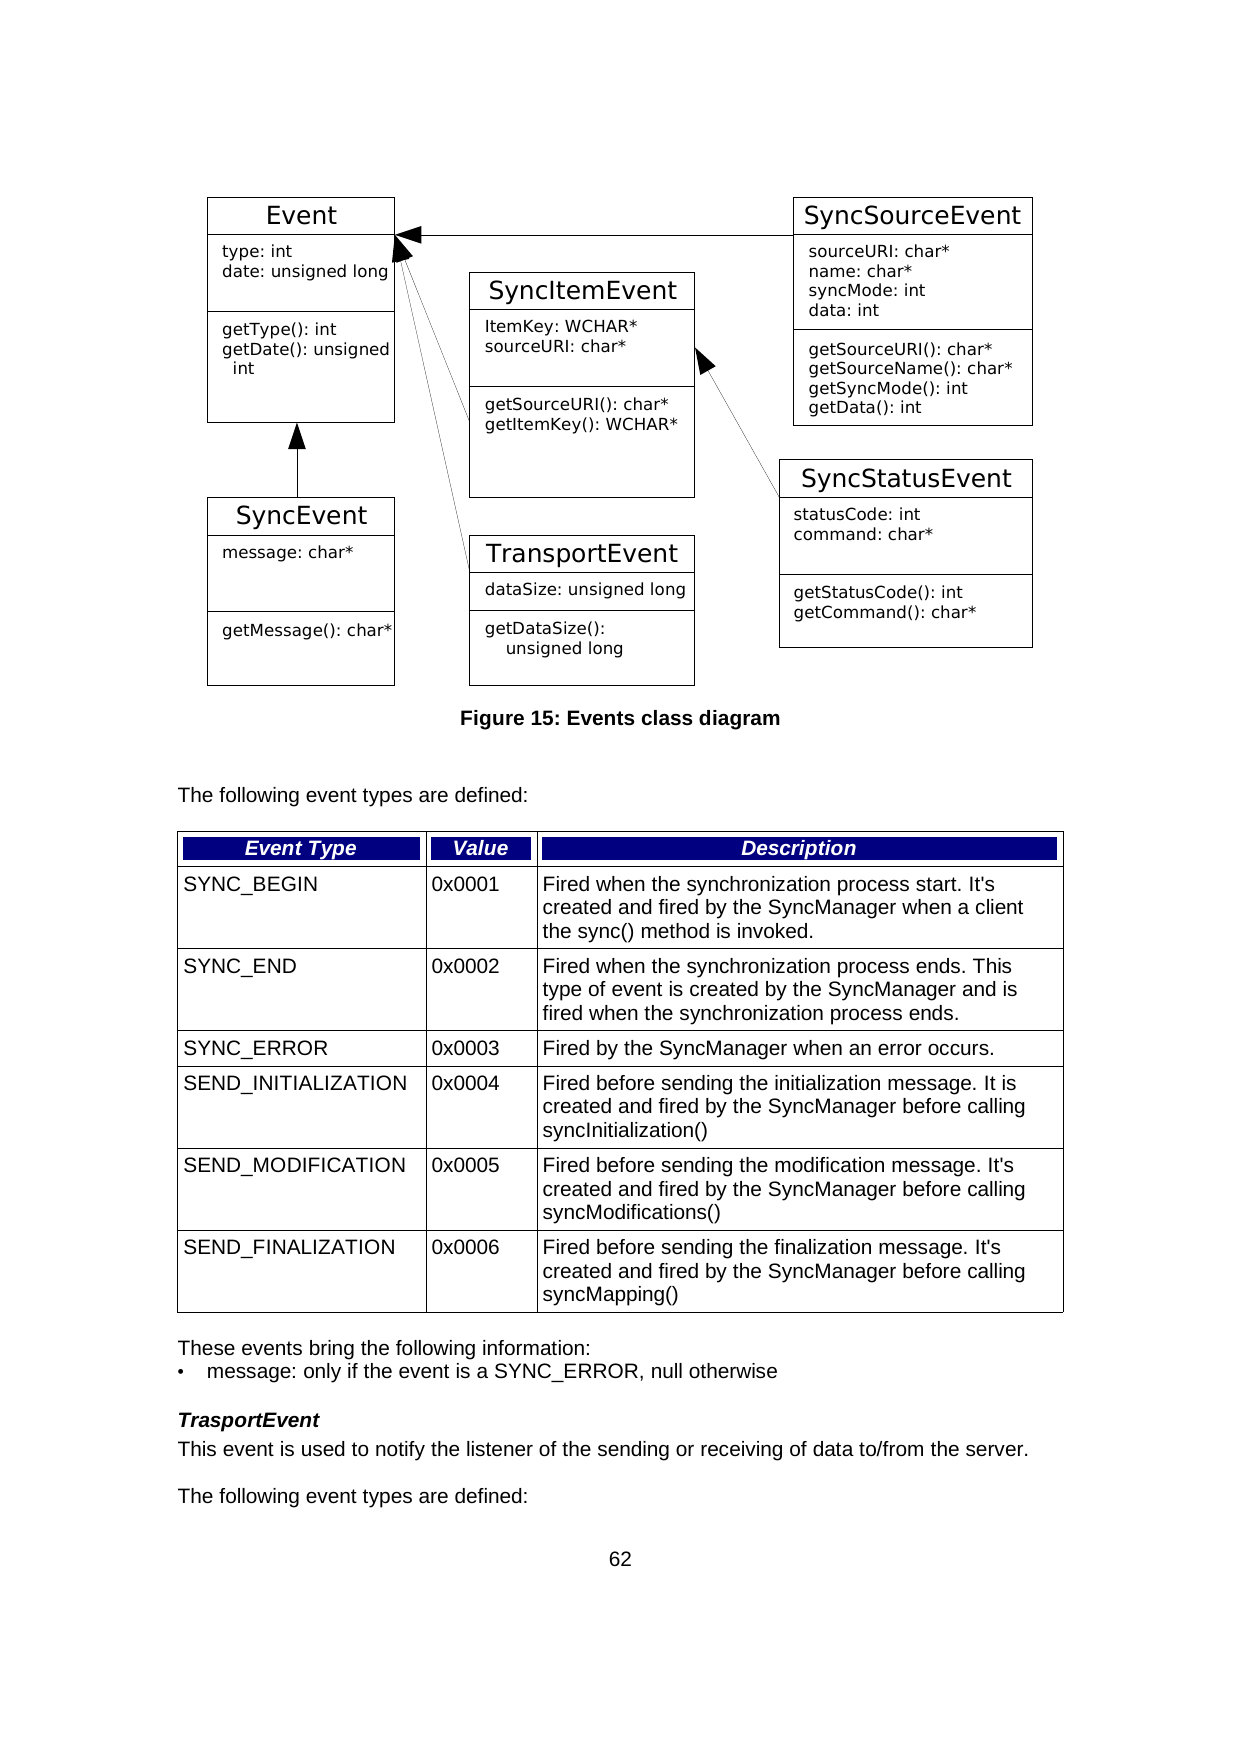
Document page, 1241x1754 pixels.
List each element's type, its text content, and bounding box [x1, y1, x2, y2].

table_cell 0x0003 [427, 1031, 537, 1066]
table_cell SYNC_END [178, 949, 426, 1030]
table_cell SEND_FINALIZATION [178, 1231, 426, 1312]
table_cell Fired before sending the finalization message. It's created and fired by the SyncManager before calling syncMapping() [538, 1231, 1063, 1312]
table_cell SYNC_ERROR [178, 1031, 426, 1066]
table_header Event Type [178, 832, 426, 866]
table_cell 0x0006 [427, 1231, 537, 1312]
table_cell 0x0002 [427, 949, 537, 1030]
table_cell Fired before sending the initialization message. It is created and fired by the SyncManager before calling syncInitialization() [538, 1067, 1063, 1148]
table_cell Fired when the synchronization process ends. This type of event is created by the SyncManager and is fired when the synchronization process ends. [538, 949, 1063, 1030]
table_cell SEND_INITIALIZATION [178, 1067, 426, 1148]
table_cell 0x0001 [427, 867, 537, 948]
text The following event types are defined: [177, 1485, 1063, 1508]
table_cell Fired before sending the modification message. It's created and fired by the SyncManager before calling syncModifications() [538, 1149, 1063, 1230]
text The following event types are defined: [177, 784, 1063, 807]
table_cell SEND_MODIFICATION [178, 1149, 426, 1230]
table_cell Fired when the synchronization process start. It's created and fired by the SyncManager when a client the sync() method is invoked. [538, 867, 1063, 948]
table_cell 0x0005 [427, 1149, 537, 1230]
table_header Description [538, 832, 1063, 866]
text These events bring the following information: [177, 1336, 1063, 1359]
table_cell Fired by the SyncManager when an error occurs. [538, 1031, 1063, 1066]
text This event is used to notify the listener of the sending or receiving of data to/from the server. [177, 1438, 1063, 1461]
subtitle [179, 730, 1061, 737]
table_cell 0x0004 [427, 1067, 537, 1148]
table_cell SYNC_BEGIN [178, 867, 426, 948]
subtitle TrasportEvent [177, 1408, 1063, 1432]
table_header Value [427, 832, 537, 866]
subtitle [179, 177, 1061, 202]
list message: only if the event is a SYNC_ERROR, null otherwise [177, 1359, 1063, 1383]
text Figure 15: Events class diagram [179, 202, 1061, 730]
